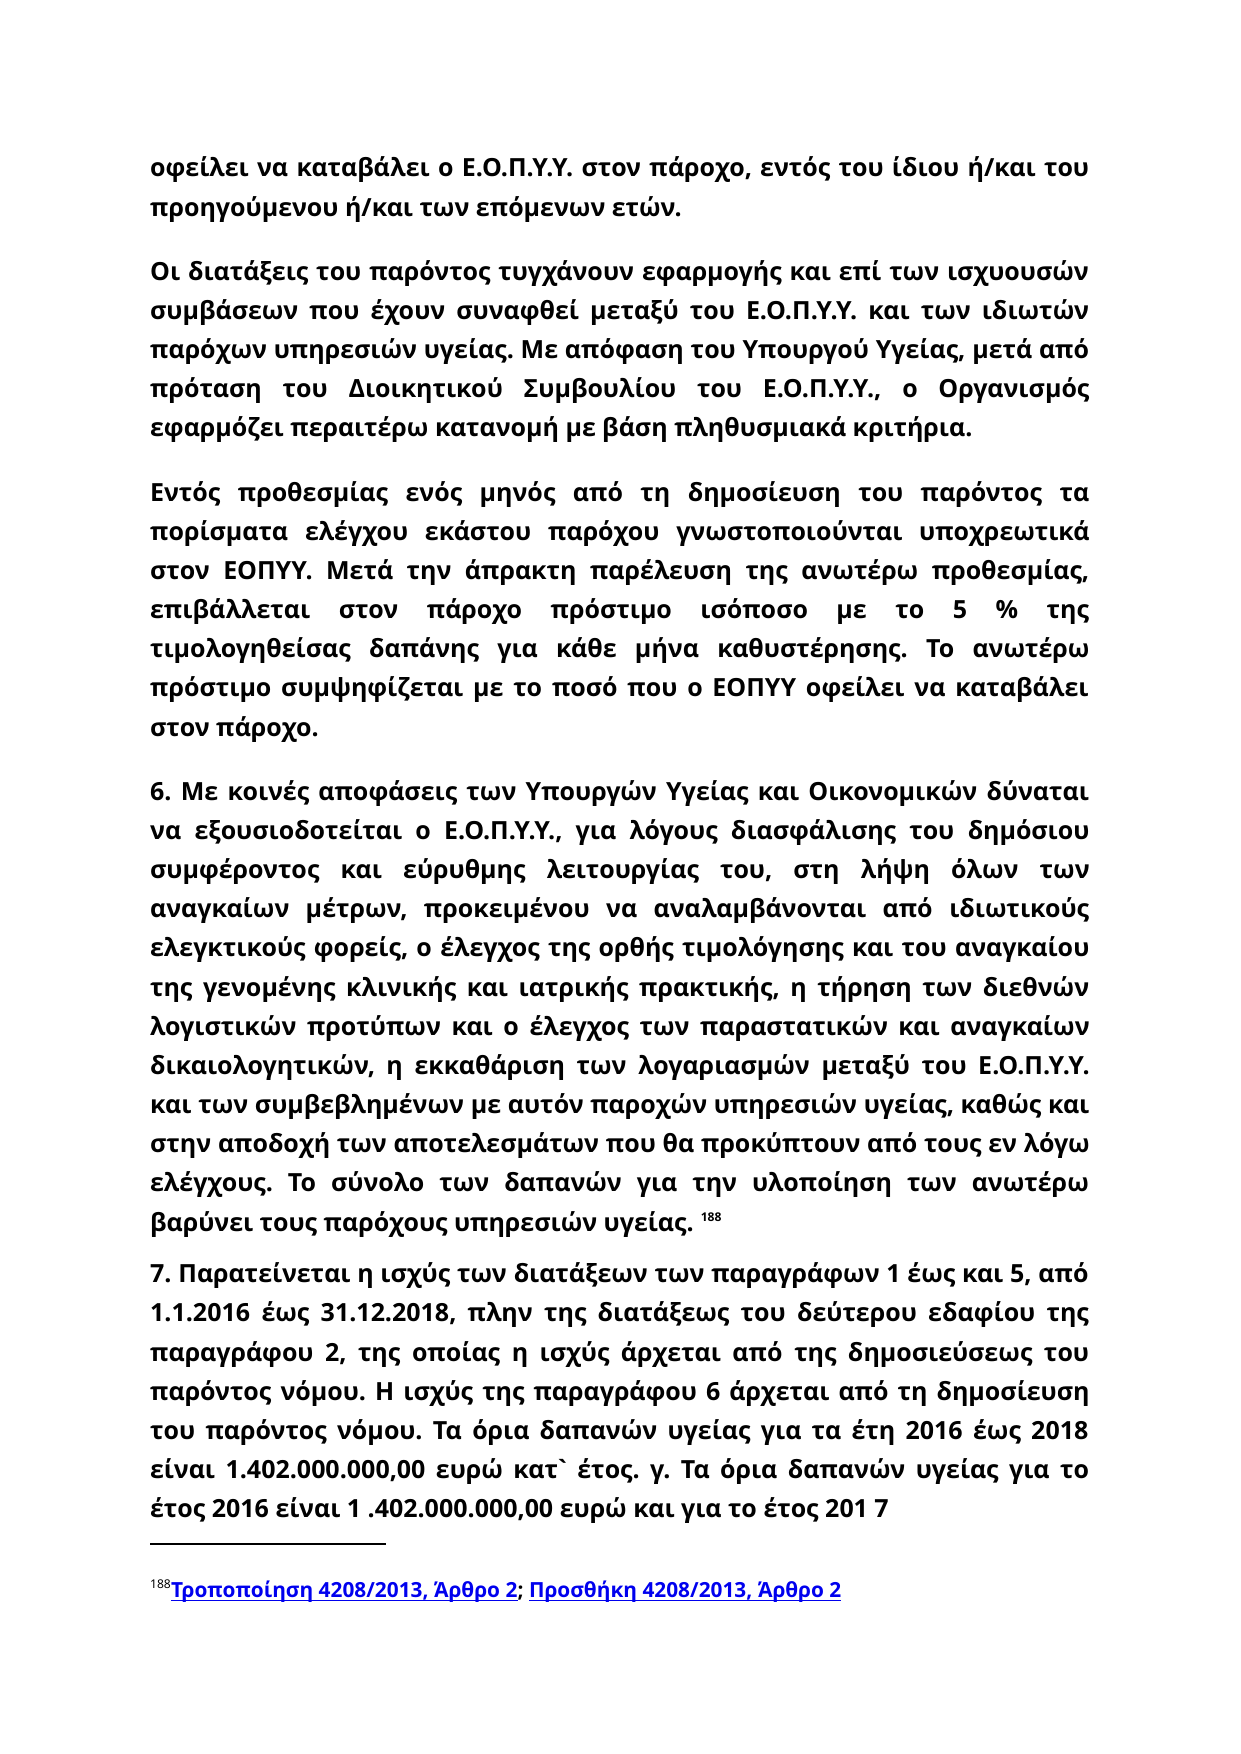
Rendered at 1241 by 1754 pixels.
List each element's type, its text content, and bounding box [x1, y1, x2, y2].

text 6. Με κοινές αποφάσεις των Υπουργών Υγείας και Οικονομικών δύναται να εξουσιοδοτείται ο Ε.Ο.Π.Υ.Υ., για λόγους διασφάλισης του δημόσιου συμφέροντος και εύρυθμης λειτουργίας του, στη λήψη όλων των αναγκαίων μέτρων, προκειμένου να αναλαμβάνονται από ιδιωτικούς ελεγκτικούς φορείς, ο έλεγχος της ορθής τιμολόγησης και του αναγκαίου της γενομένης κλινικής και ιατρικής πρακτικής, η τήρηση των διεθνών λογιστικών προτύπων και ο έλεγχος των παραστατικών και αναγκαίων δικαιολογητικών, η εκκαθάριση των λογαριασμών μεταξύ του Ε.Ο.Π.Υ.Υ. και των συμβεβλημένων με αυτόν παροχών υπηρεσιών υγείας, καθώς και στην αποδοχή των αποτελεσμάτων που θα προκύπτουν από τους εν λόγω ελέγχους. Το σύνολο των δαπανών για την υλοποίηση των ανωτέρω βαρύνει τους παρόχους υπηρεσιών υγείας. [150, 773, 1090, 1238]
text 7. Παρατείνεται η ισχύς των διατάξεων των παραγράφων 1 έως και 5, από 1.1.2016 έως 31.12.2018, πλην της διατάξεως του δεύτερου εδαφίου της παραγράφου 2, της οποίας η ισχύς άρχεται από της δημοσιεύσεως του παρόντος νόμου. Η ισχύς της παραγράφου 6 άρχεται από τη δημοσίευση του παρόντος νόμου. Τα όρια δαπανών υγείας για τα έτη 2016 έως 2018 είναι 1.402.000.000,00 ευρώ κατ` έτος. γ. Τα όρια δαπανών υγείας για το έτος 2016 είναι 1 .402.000.000,00 ευρώ και για το έτος 201 7 [150, 1256, 1090, 1525]
text οφείλει να καταβάλει ο Ε.Ο.Π.Υ.Υ. στον πάροχο, εντός του ίδιου ή/και του προηγούμενου ή/και των επόμενων ετών. [150, 150, 1090, 223]
text Εντός προθεσμίας ενός μηνός από τη δημοσίευση του παρόντος τα πορίσματα ελέγχου εκάστου παρόχου γνωστοποιούνται υποχρεωτικά στον ΕΟΠΥΥ. Μετά την άπρακτη παρέλευση της ανωτέρω προθεσμίας, επιβάλλεται στον πάροχο πρόστιμο ισόποσο με το 5 % της τιμολογηθείσας δαπάνης για κάθε μήνα καθυστέρησης. Το ανωτέρω πρόστιμο συμψηφίζεται με το ποσό που ο ΕΟΠΥΥ οφείλει να καταβάλει στον πάροχο. [150, 474, 1090, 743]
text Οι διατάξεις του παρόντος τυγχάνουν εφαρμογής και επί των ισχυουσών συμβάσεων που έχουν συναφθεί μεταξύ του Ε.Ο.Π.Υ.Υ. και των ιδιωτών παρόχων υπηρεσιών υγείας. Με απόφαση του Υπουργού Υγείας, μετά από πρόταση του Διοικητικού Συμβουλίου του Ε.Ο.Π.Υ.Υ., ο Οργανισμός εφαρμόζει περαιτέρω κατανομή με βάση πληθυσμιακά κριτήρια. [150, 253, 1090, 444]
text Τροποποίηση 4208/2013, Άρθρο 2; Προσθήκη 4208/2013, Άρθρο 2 [150, 1576, 1090, 1604]
